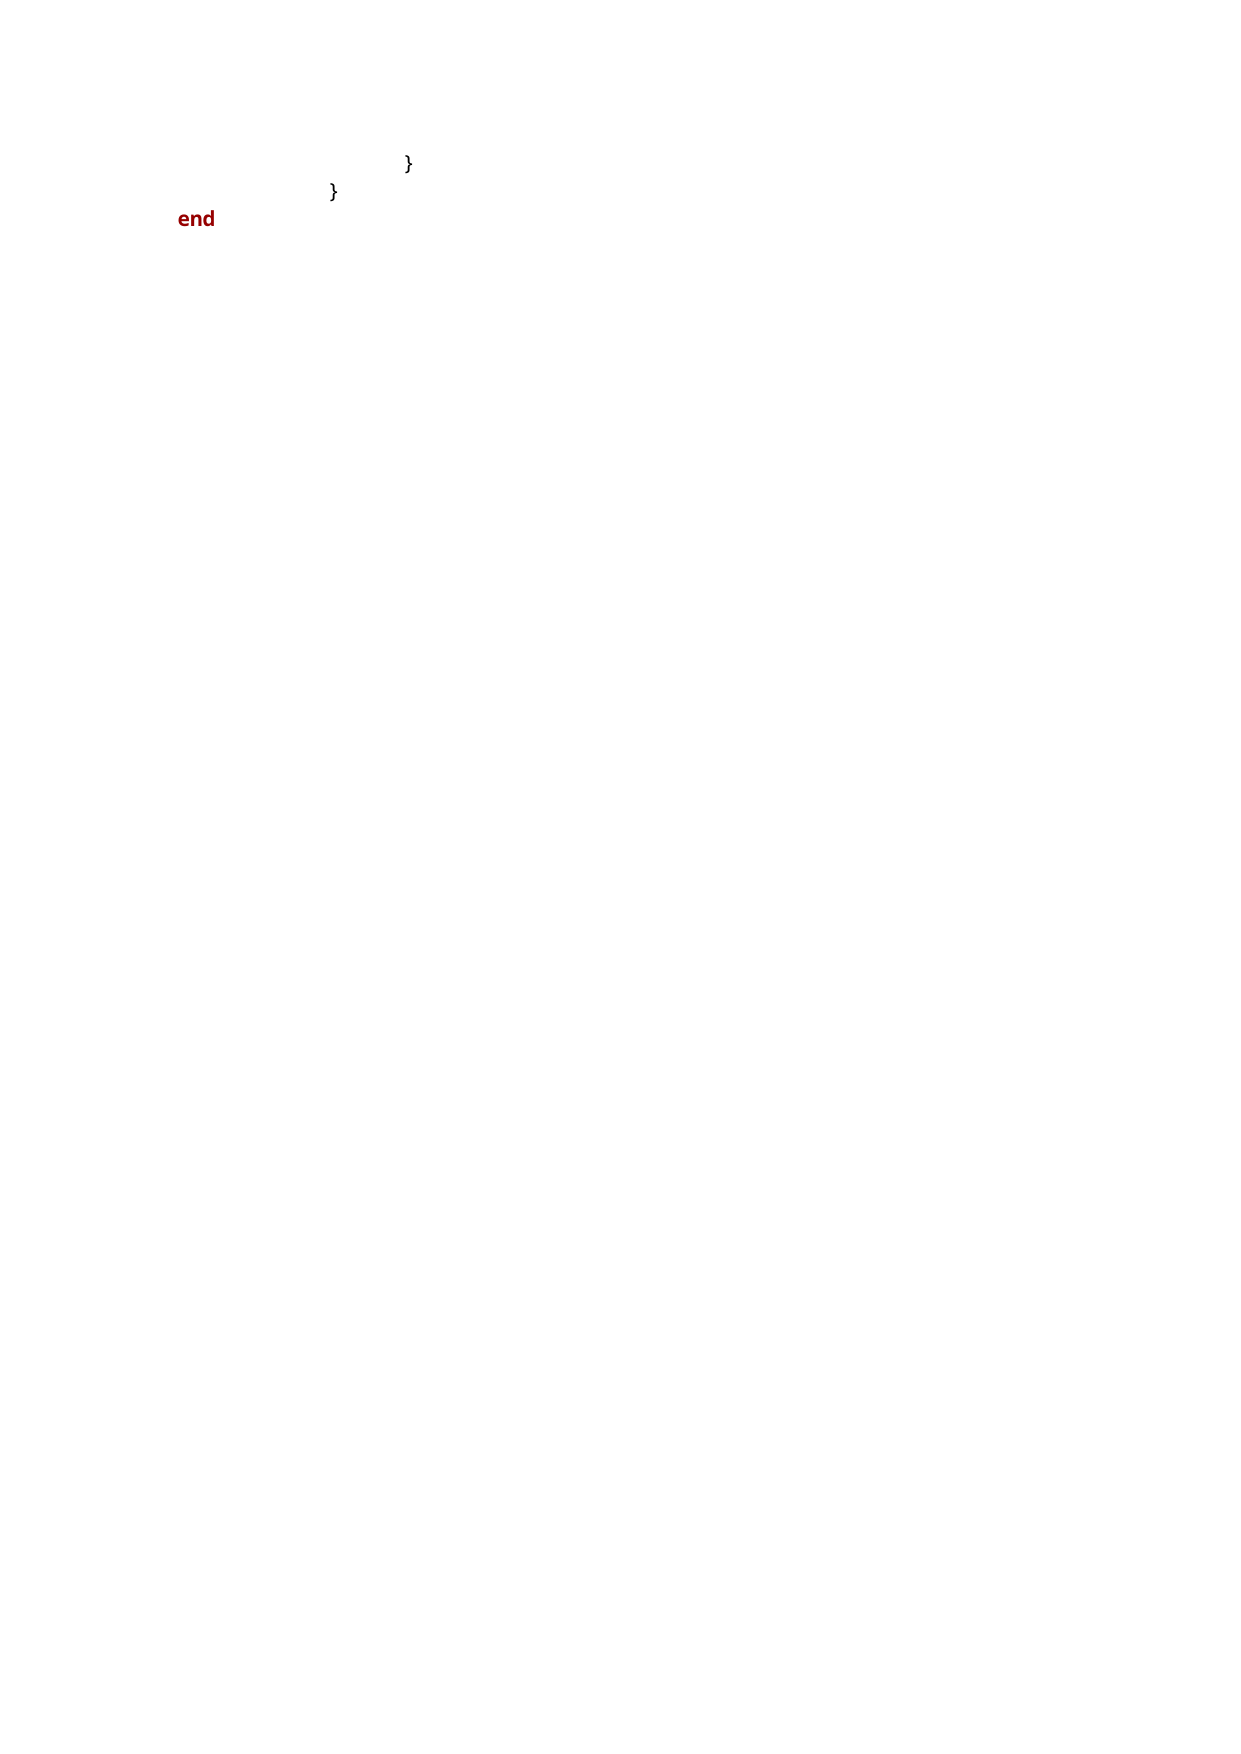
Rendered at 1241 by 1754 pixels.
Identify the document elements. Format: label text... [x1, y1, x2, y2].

text } [177, 148, 1152, 176]
text end [177, 204, 1152, 233]
text } [177, 176, 1152, 204]
